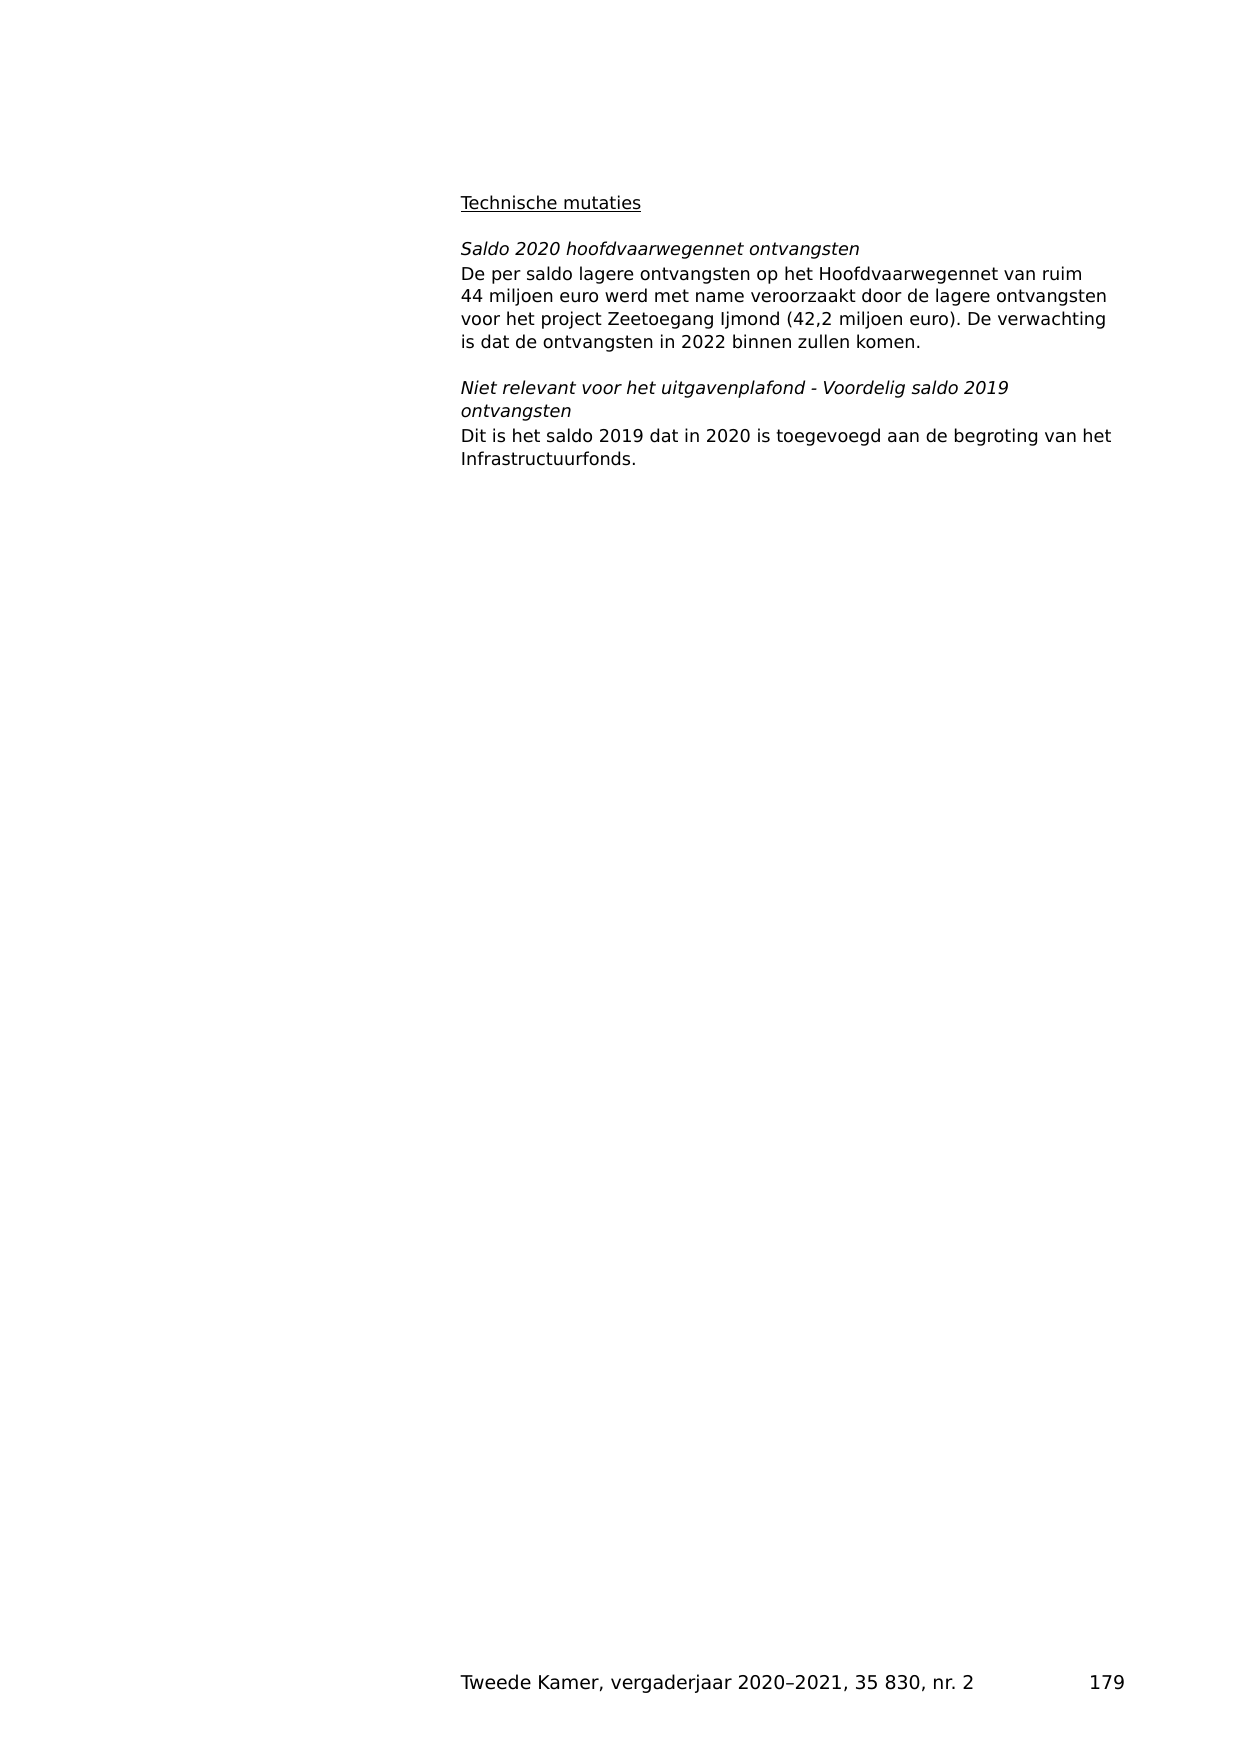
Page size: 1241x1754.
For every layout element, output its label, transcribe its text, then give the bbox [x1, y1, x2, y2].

text Technische mutaties [461, 191, 1125, 214]
text Saldo 2020 hoofdvaarwegennet ontvangsten [461, 237, 1125, 259]
text Niet relevant voor het uitgavenplafond - Voordelig saldo 2019 ontvangsten [461, 376, 1125, 422]
text De per saldo lagere ontvangsten op het Hoofdvaarwegennet van ruim 44 miljoen euro werd met name veroorzaakt door de lagere ontvangsten voor het project Zeetoegang Ijmond (42,2 miljoen euro). De verwachting is dat de ontvangsten in 2022 binnen zullen komen. [461, 262, 1125, 353]
text Dit is het saldo 2019 dat in 2020 is toegevoegd aan de begroting van het Infrastructuurfonds. [461, 424, 1125, 470]
